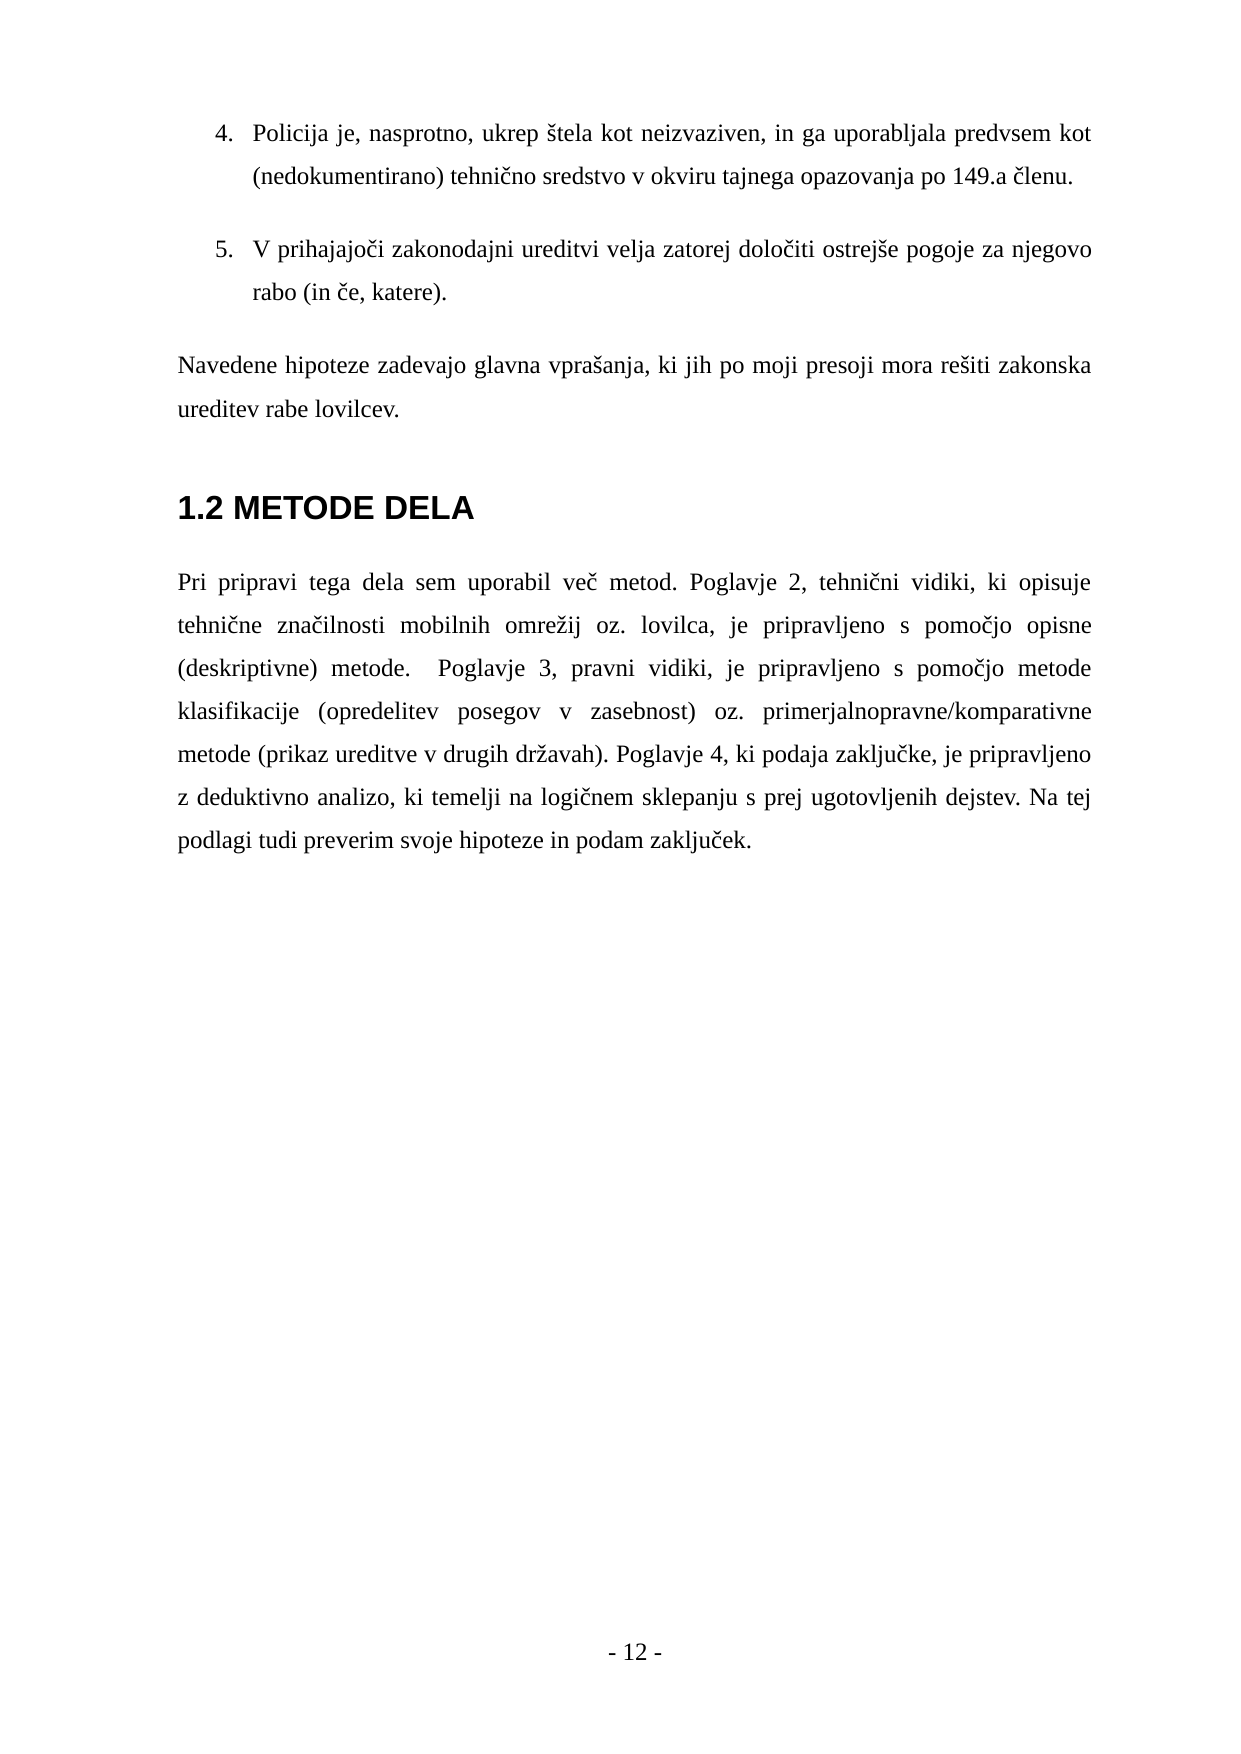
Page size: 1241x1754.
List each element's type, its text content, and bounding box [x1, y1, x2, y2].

list Policija je, nasprotno, ukrep štela kot neizvaziven, in ga uporabljala predvsem kot (nedokumentirano) tehnično sredstvo v okviru tajnega opazovanja po 149.a členu. [215, 118, 1093, 190]
text Pri pripravi tega dela sem uporabil več metod. Poglavje 2, tehnični vidiki, ki opisuje tehnične značilnosti mobilnih omrežij oz. lovilca, je pripravljeno s pomočjo opisne (deskriptivne) metode. Poglavje 3, pravni vidiki, je pripravljeno s pomočjo metode klasifikacije (opredelitev posegov v zasebnost) oz. primerjalnopravne/komparativne metode (prikaz ureditve v drugih državah). Poglavje 4, ki podaja zaključke, je pripravljeno z deduktivno analizo, ki temelji na logičnem sklepanju s prej ugotovljenih dejstev. Na tej podlagi tudi preverim svoje hipoteze in podam zaključek. [177, 567, 1093, 854]
list V prihajajoči zakonodajni ureditvi velja zatorej določiti ostrejše pogoje za njegovo rabo (in če, katere). [215, 234, 1093, 306]
text Navedene hipoteze zadevajo glavna vprašanja, ki jih po moji presoji mora rešiti zakonska ureditev rabe lovilcev. [177, 351, 1093, 422]
subtitle 1.2 METODE DELA [177, 488, 1093, 526]
